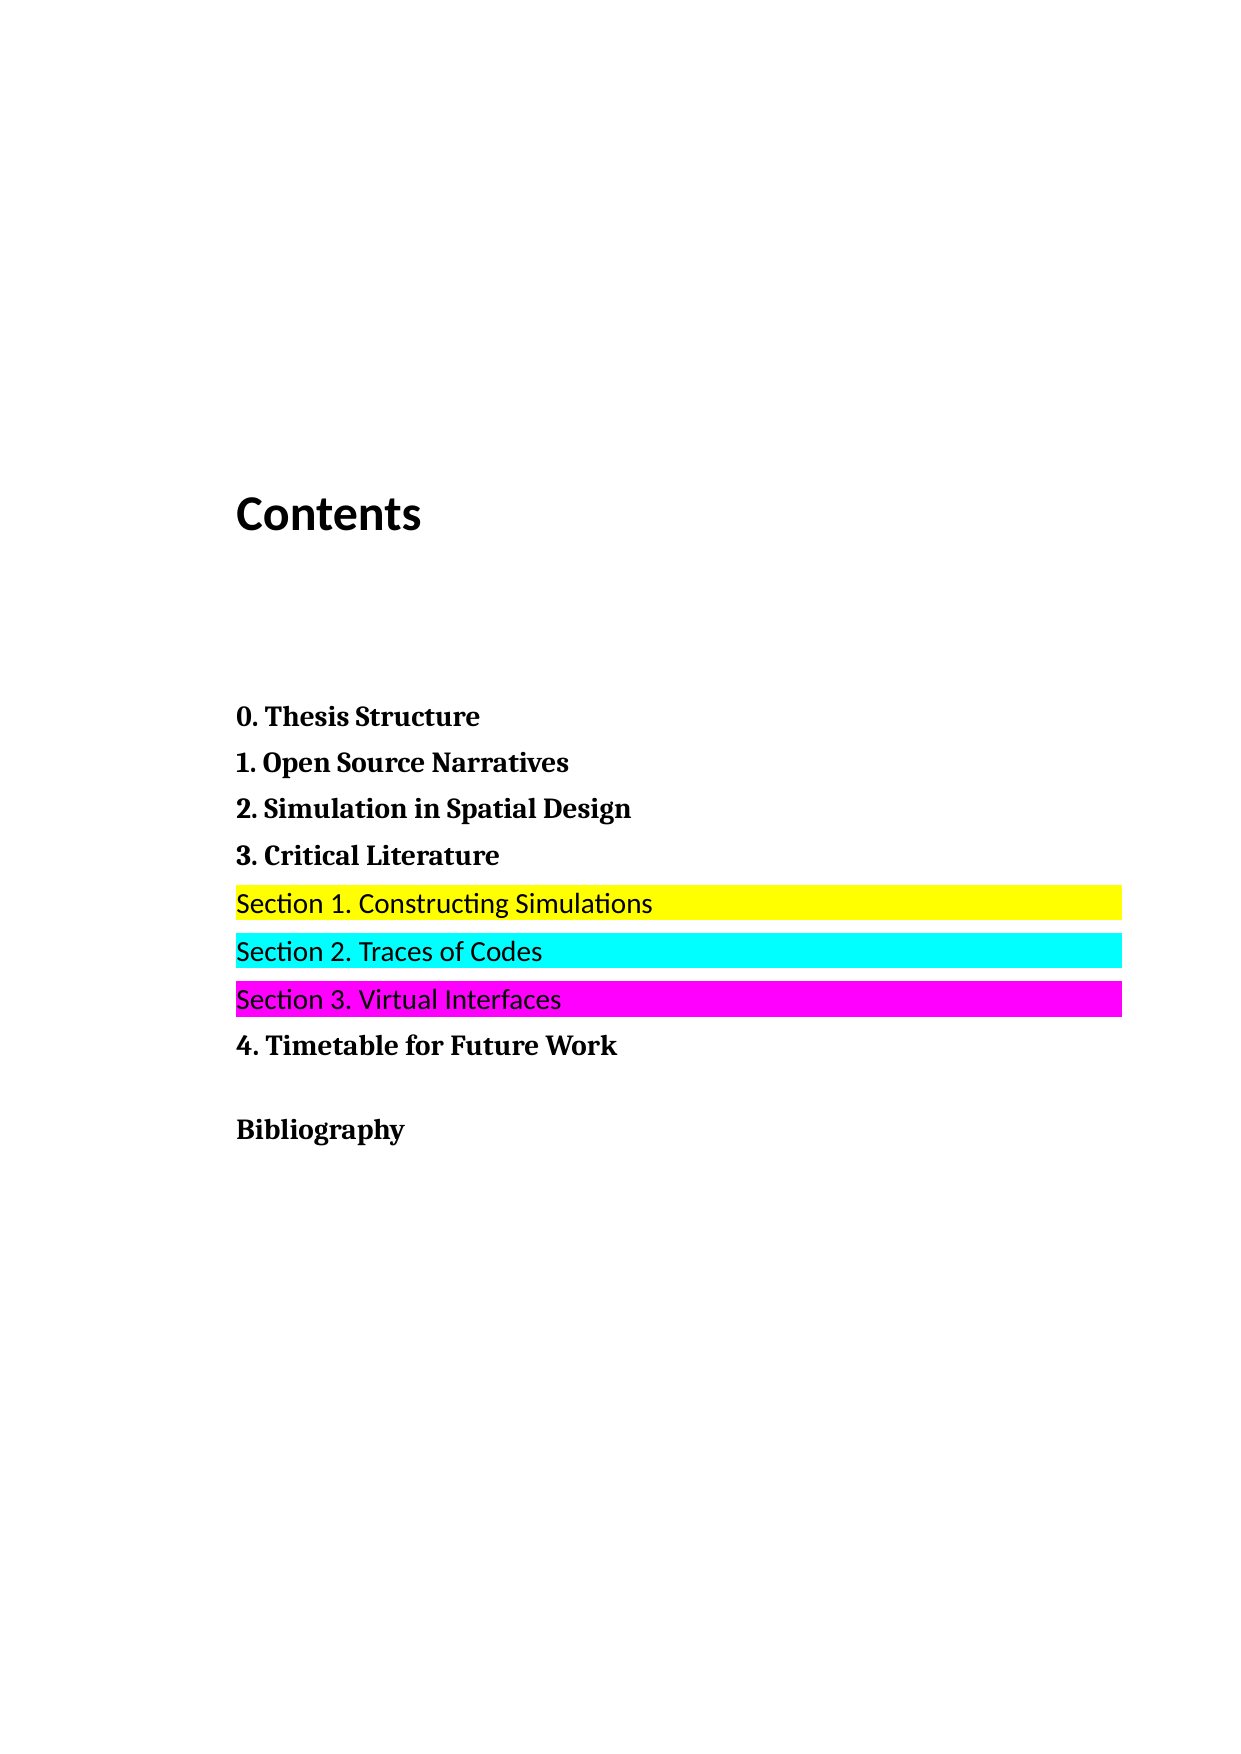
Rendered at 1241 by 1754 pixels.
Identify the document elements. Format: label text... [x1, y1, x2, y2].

subtitle 4. Timetable for Future Work [236, 1029, 1122, 1063]
subtitle Bibliography [236, 1113, 1122, 1147]
subtitle 0. Thesis Structure [236, 701, 1122, 734]
text Section 3. Virtual Interfaces [236, 981, 1122, 1017]
text Section 2. Traces of Codes [236, 933, 1122, 968]
title Contents [236, 482, 1122, 543]
text Section 1. Constructing Simulations [236, 885, 1122, 920]
subtitle 3. Critical Literature [236, 839, 1122, 872]
subtitle 2. Simulation in Spatial Design [236, 793, 1122, 826]
subtitle 1. Open Source Narratives [236, 747, 1122, 780]
